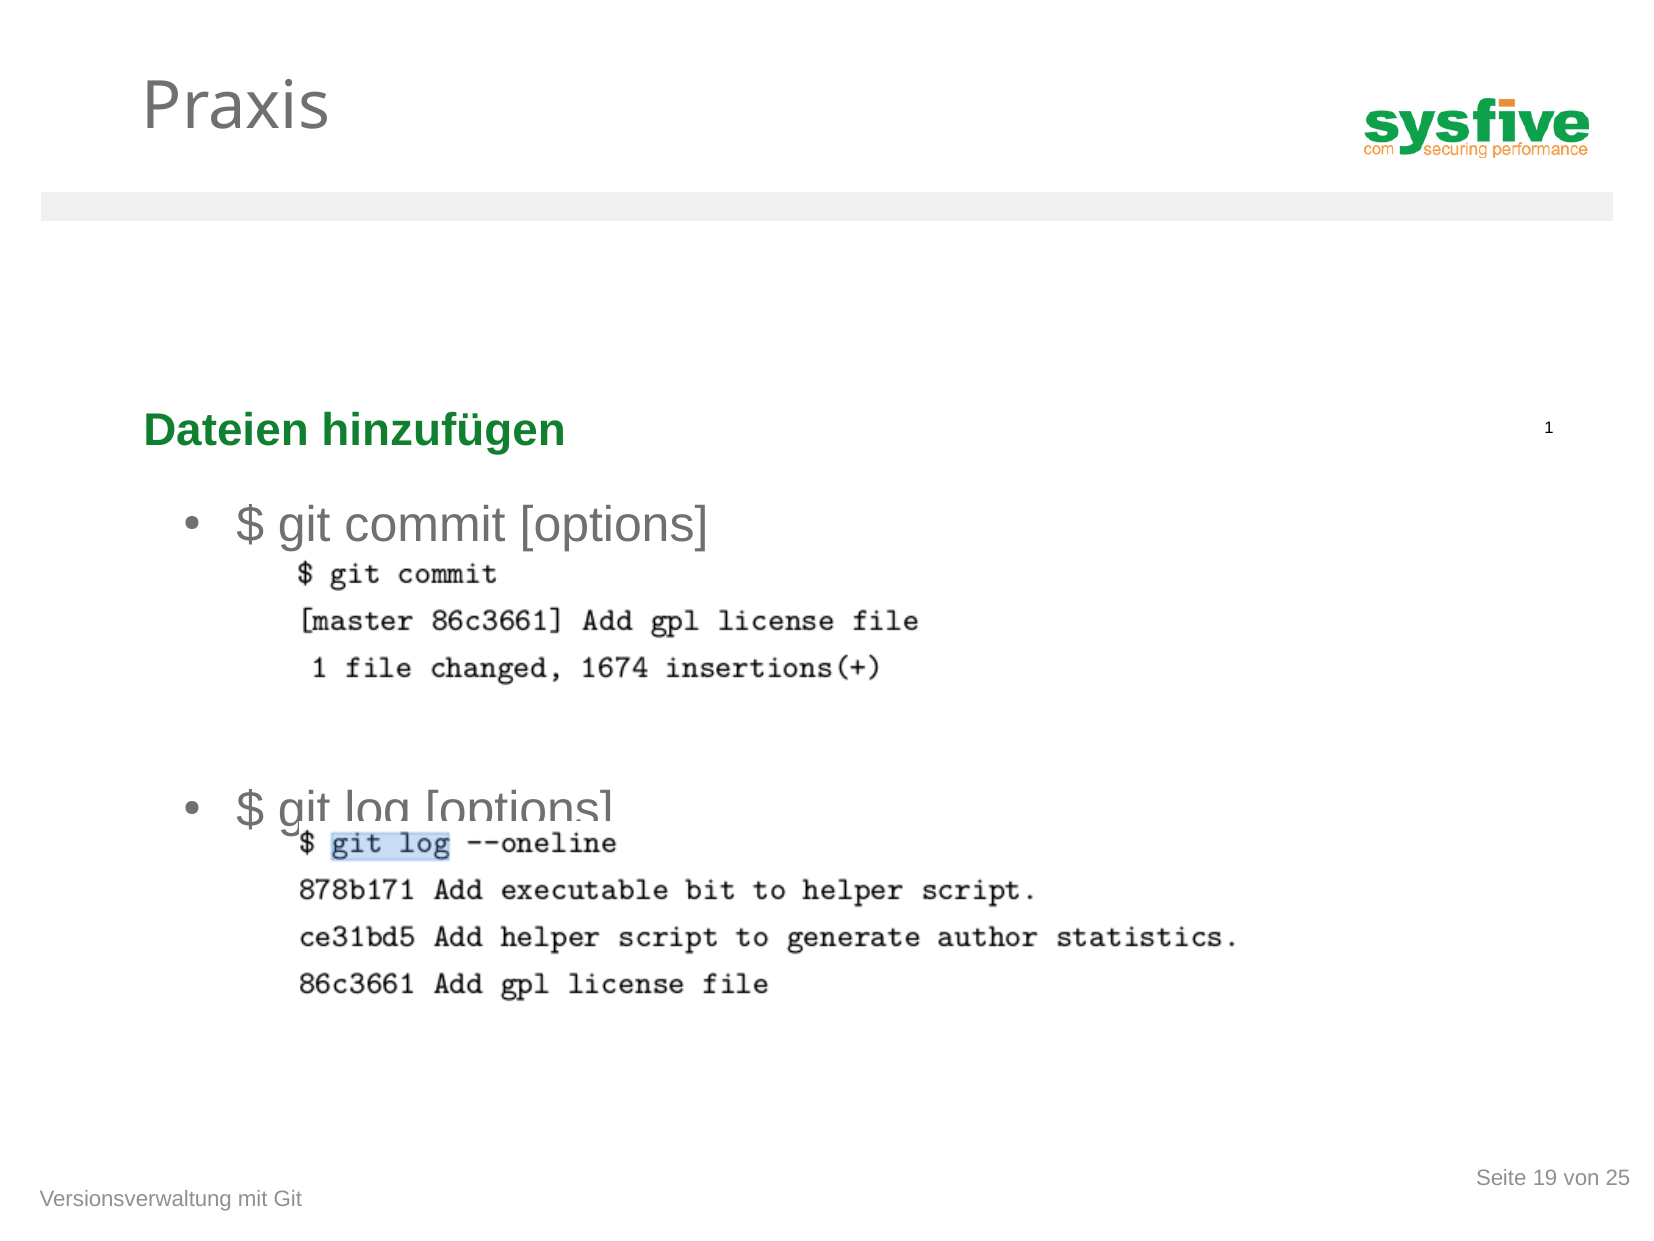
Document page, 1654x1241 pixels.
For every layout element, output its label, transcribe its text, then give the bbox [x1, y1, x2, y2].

title Dateien hinzufügen [143, 386, 1100, 473]
text_box Seite <number> von 25 [1452, 1139, 1654, 1218]
text_box 1 [1535, 412, 1560, 443]
text_box Versionsverwaltung mit Git [11, 1181, 331, 1217]
text_box [41, 192, 1613, 221]
picture [1364, 98, 1589, 158]
list $ git commit [options] $ git log [options] [165, 496, 1276, 1111]
picture [294, 558, 931, 693]
title Praxis [141, 59, 1099, 146]
picture [299, 821, 1244, 1009]
